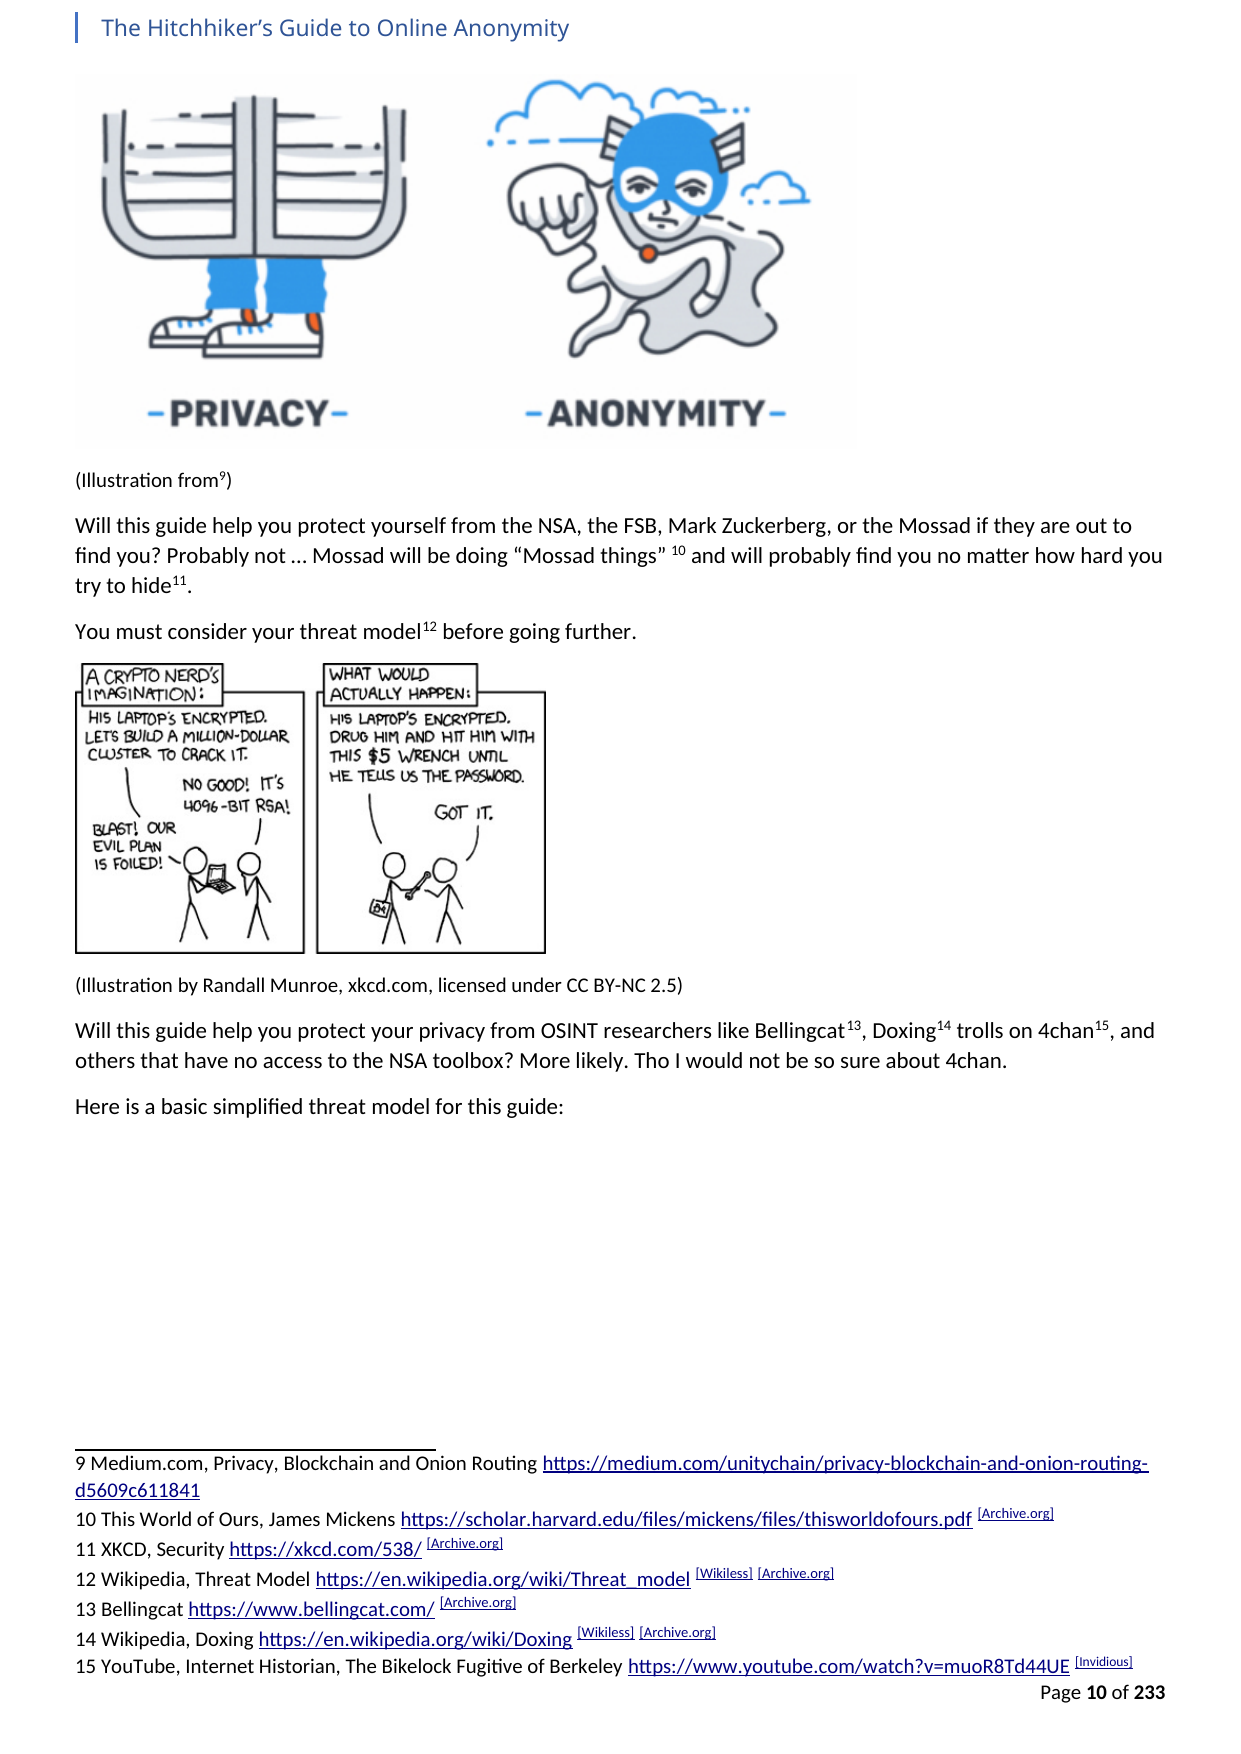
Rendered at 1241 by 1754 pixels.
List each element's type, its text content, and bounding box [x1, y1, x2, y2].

text Bellingcat https://www.bellingcat.com/ [Archive.org] [75, 1594, 1165, 1622]
picture [75, 74, 857, 449]
text Medium.com, Privacy, Blockchain and Onion Routing https://medium.com/unitychain/privacy-blockchain-and-onion-routing-d5609c611841 [75, 1450, 1165, 1502]
text (Illustration by Randall Munroe, xkcd.com, licensed under CC BY-NC 2.5) [75, 972, 1165, 997]
picture [75, 663, 546, 954]
text This World of Ours, James Mickens https://scholar.harvard.edu/files/mickens/files/thisworldofours.pdf [Archive.org] [75, 1504, 1165, 1532]
text Wikipedia, Doxing https://en.wikipedia.org/wiki/Doxing [Wikiless] [Archive.org] [75, 1624, 1165, 1652]
text YouTube, Internet Historian, The Bikelock Fugitive of Berkeley https://www.youtube.com/watch?v=muoR8Td44UE [Invidious] [75, 1653, 1165, 1679]
text You must consider your threat model before going further. [75, 617, 1165, 645]
text Wikipedia, Threat Model https://en.wikipedia.org/wiki/Threat_model [Wikiless] [Archive.org] [75, 1564, 1165, 1592]
text Will this guide help you protect yourself from the NSA, the FSB, Mark Zuckerberg, or the Mossad if they are out to find you? Probably not … Mossad will be doing “Mossad things” and will probably find you no matter how hard you try to hide. [75, 511, 1165, 599]
text Will this guide help you protect your privacy from OSINT researchers like Bellingcat, Doxing trolls on 4chan, and others that have no access to the NSA toolbox? More likely. Tho I would not be so sure about 4chan. [75, 1016, 1165, 1074]
text XKCD, Security https://xkcd.com/538/ [Archive.org] [75, 1534, 1165, 1562]
text (Illustration from) [75, 467, 1165, 493]
text Here is a basic simplified threat model for this guide: [75, 1092, 1165, 1120]
